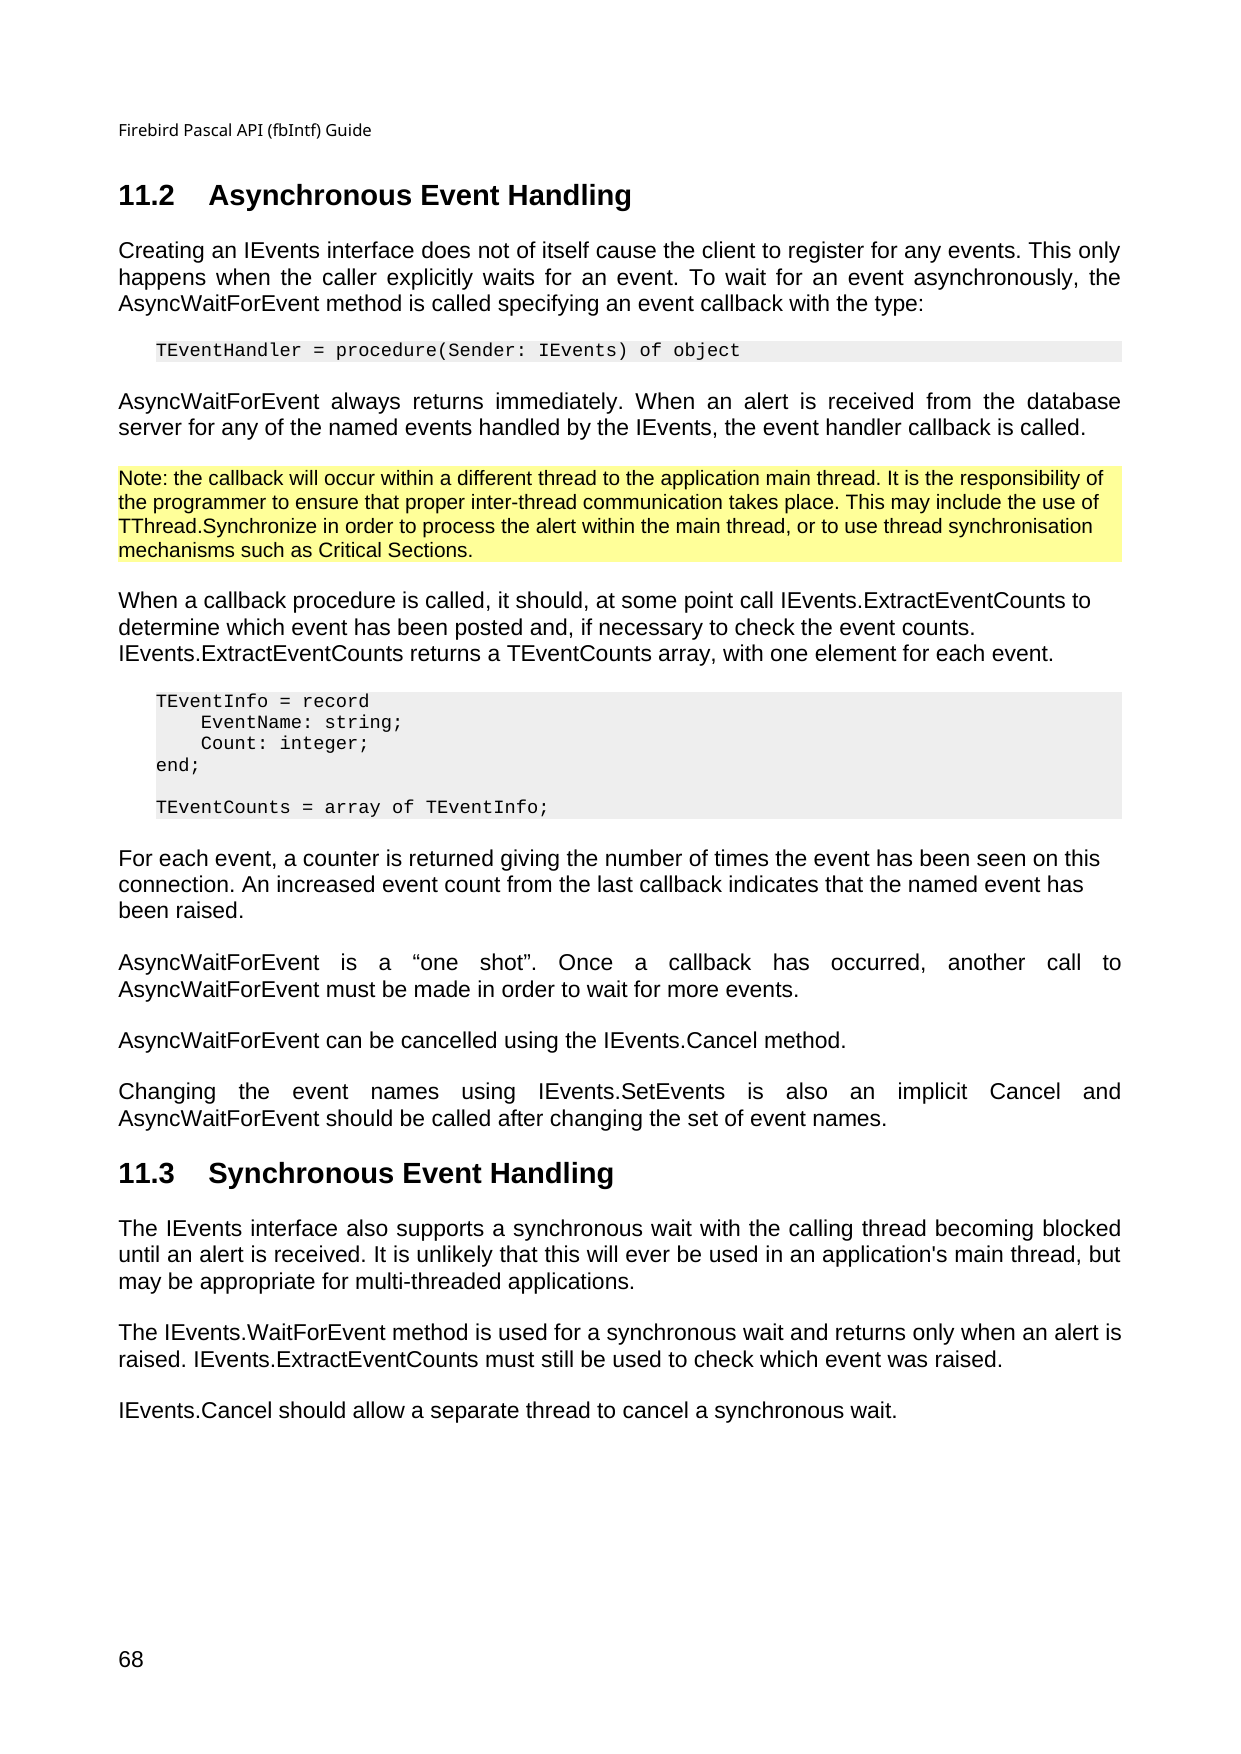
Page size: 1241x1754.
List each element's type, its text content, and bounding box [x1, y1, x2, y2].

text The IEvents.WaitForEvent method is used for a synchronous wait and returns only when an alert is raised. IEvents.ExtractEventCounts must still be used to check which event was raised. [118, 1319, 1122, 1372]
text AsyncWaitForEvent can be cancelled using the IEvents.Cancel method. [118, 1027, 1122, 1053]
text TEventInfo = record [156, 692, 1122, 713]
text TEventHandler = procedure(Sender: IEvents) of object [156, 341, 1122, 362]
text For each event, a counter is returned giving the number of times the event has been seen on this connection. An increased event count from the last callback indicates that the named event has been raised. [118, 845, 1122, 924]
text TEventCounts = array of TEventInfo; [156, 798, 1122, 819]
subtitle Asynchronous Event Handling [118, 178, 1122, 212]
text IEvents.Cancel should allow a separate thread to cancel a synchronous wait. [118, 1397, 1122, 1423]
text EventName: string; [156, 713, 1122, 734]
text Count: integer; [156, 734, 1122, 755]
text AsyncWaitForEvent always returns immediately. When an alert is received from the database server for any of the named events handled by the IEvents, the event handler callback is called. [118, 388, 1122, 441]
text Note: the callback will occur within a different thread to the application main thread. It is the responsibility of the programmer to ensure that proper inter-thread communication takes place. This may include the use of TThread.Synchronize in order to process the alert within the main thread, or to use thread synchronisation mechanisms such as Critical Sections. [118, 466, 1122, 562]
subtitle Synchronous Event Handling [118, 1156, 1122, 1189]
text Changing the event names using IEvents.SetEvents is also an implicit Cancel and AsyncWaitForEvent should be called after changing the set of event names. [118, 1078, 1122, 1131]
text end; [156, 755, 1122, 777]
text Creating an IEvents interface does not of itself cause the client to register for any events. This only happens when the caller explicitly waits for an event. To wait for an event asynchronously, the AsyncWaitForEvent method is called specifying an event callback with the type: [118, 237, 1122, 316]
text AsyncWaitForEvent is a “one shot”. Once a callback has occurred, another call to AsyncWaitForEvent must be made in order to wait for more events. [118, 949, 1122, 1002]
text The IEvents interface also supports a synchronous wait with the calling thread becoming blocked until an alert is received. It is unlikely that this will ever be used in an application's main thread, but may be appropriate for multi-threaded applications. [118, 1215, 1122, 1294]
text When a callback procedure is called, it should, at some point call IEvents.ExtractEventCounts to determine which event has been posted and, if necessary to check the event counts. IEvents.ExtractEventCounts returns a TEventCounts array, with one element for each event. [118, 587, 1122, 666]
